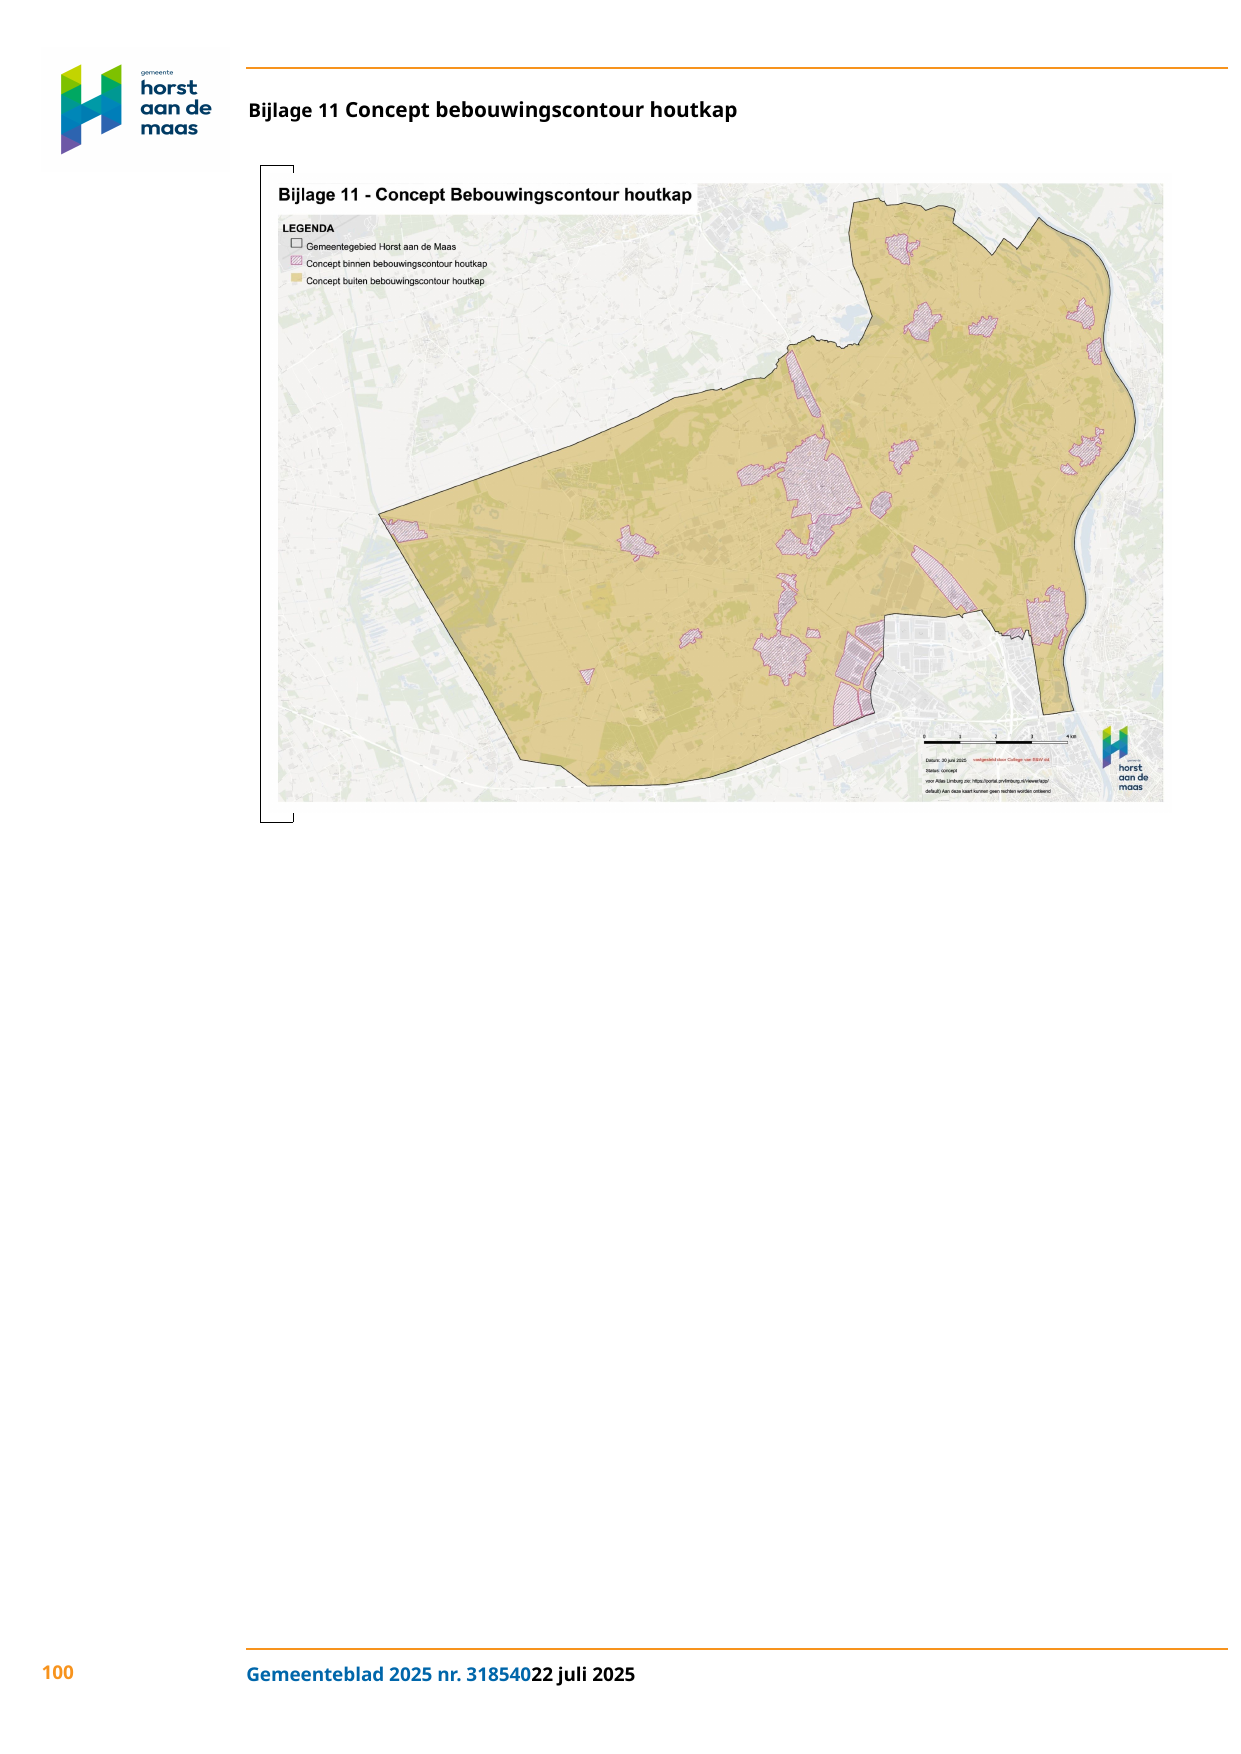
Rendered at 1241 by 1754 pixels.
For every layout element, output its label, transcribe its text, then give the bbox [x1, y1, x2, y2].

picture [268, 173, 1173, 813]
text Bijlage 11 Concept bebouwingscontour houtkap [248, 95, 1152, 123]
picture [41, 47, 231, 172]
